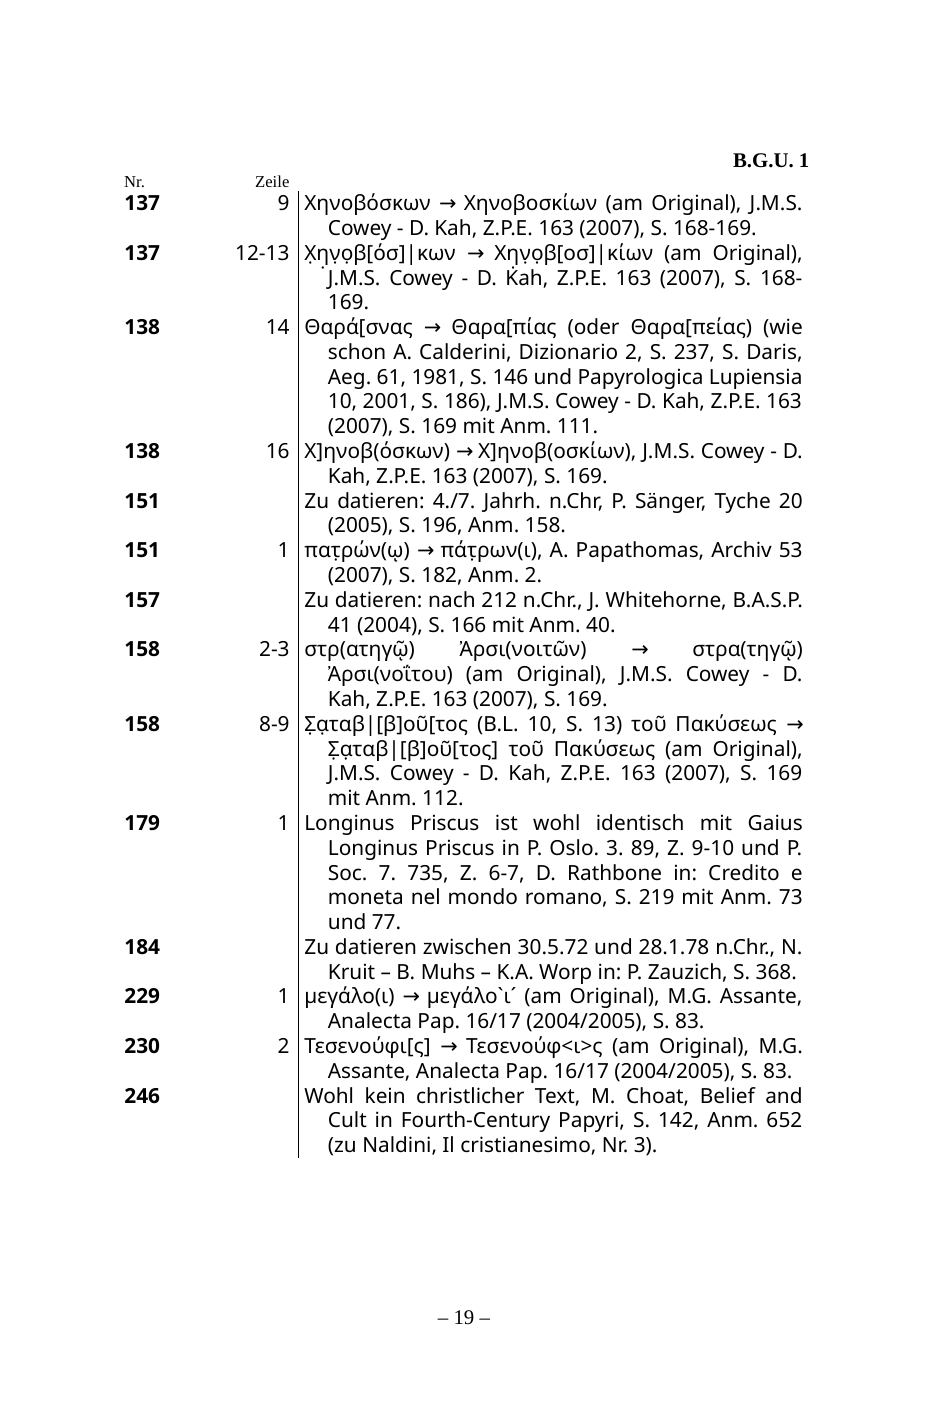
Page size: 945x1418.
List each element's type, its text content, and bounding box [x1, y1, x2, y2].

table_cell Longinus Priscus ist wohl identisch mit Gaius Longinus Priscus in P. Oslo. 3. 89, Z. 9-10 und P. Soc. 7. 735, Z. 6-7, D. Rathbone in: Credito e moneta nel mondo romano, S. 219 mit Anm. 73 und 77. [299, 811, 809, 934]
table_cell στρ(ατηγῷ) Ἀρσι(νοιτῶν) → στρα(τηγῷ) Ἀρσι(νοΐτου) (am Original), J.M.S. Cowey - D. Kah, Z.P.E. 163 (2007), S. 169. [299, 637, 809, 711]
table_cell 230 [118, 1034, 207, 1083]
table_cell 2 [207, 1034, 298, 1083]
table_cell [207, 488, 298, 538]
table_cell Θαρά[σνας → Θαρα[πίας (oder Θαρα[πείας) (wie schon A. Calderini, Dizionario 2, S. 237, S. Daris, Aeg. 61, 1981, S. 146 und Papyrologica Lupiensia 10, 2001, S. 186), J.M.S. Cowey - D. Kah, Z.P.E. 163 (2007), S. 169 mit Anm. 111. [299, 315, 809, 439]
table_cell 1 [207, 984, 298, 1034]
table_cell [207, 935, 298, 984]
table_cell 1 [207, 538, 298, 587]
table_cell Χ]ηνοβ(όσκων) → Χ]ηνοβ(οσκίων), J.M.S. Cowey - D. Kah, Z.P.E. 163 (2007), S. 169. [299, 439, 809, 488]
table_cell 8-9 [207, 711, 298, 811]
table_cell 1 [207, 811, 298, 934]
table_cell 151 [118, 538, 207, 587]
table_cell 158 [118, 637, 207, 711]
table_cell Wohl kein christlicher Text, M. Choat, Belief and Cult in Fourth-Century Papyri, S. 142, Anm. 652 (zu Naldini, Il cristianesimo, Nr. 3). [299, 1083, 809, 1158]
table_cell 138 [118, 439, 207, 488]
table_cell 138 [118, 315, 207, 439]
table_cell 12-13 [207, 240, 298, 315]
table_cell 151 [118, 488, 207, 538]
table_cell Zu datieren: 4./7. Jahrh. n.Chr, P. Sänger, Tyche 20 (2005), S. 196, Anm. 158. [299, 488, 809, 538]
table_cell Zu datieren zwischen 30.5.72 und 28.1.78 n.Chr., N. Kruit – B. Muhs – K.A. Worp in: P. Zauzich, S. 368. [299, 935, 809, 984]
table_cell μεγάλο(ι) → μεγάλο`ι´ (am Original), M.G. Assante, Analecta Pap. 16/17 (2004/2005), S. 83. [299, 984, 809, 1034]
table_cell [207, 588, 298, 637]
table_cell 137 [118, 191, 207, 240]
table_cell 179 [118, 811, 207, 934]
table_cell 16 [207, 439, 298, 488]
table_cell Σ̣α̣ταβ|[β]οῦ[τος (B.L. 10, S. 13) τοῦ Πακύσεως → Σ̣α̣ταβ|[β]οῦ[τος] τοῦ Πακύσεως (am Original), J.M.S. Cowey - D. Kah, Z.P.E. 163 (2007), S. 169 mit Anm. 112. [299, 711, 809, 811]
table_cell Χ̣η̣ν̣ο̣β[όσ]|κων → Χη̣ν̣ο̣β[οσ]|κίων (am Original), J.M.S. Cowey - D. Kah, Z.P.E. 163 (2007), S. 168-169. [299, 240, 809, 315]
table_cell 158 [118, 711, 207, 811]
table_cell Zu datieren: nach 212 n.Chr., J. Whitehorne, B.A.S.P. 41 (2004), S. 166 mit Anm. 40. [299, 588, 809, 637]
table_cell 246 [118, 1083, 207, 1158]
table_cell 2-3 [207, 637, 298, 711]
table_cell 9 [207, 191, 298, 240]
table_cell 137 [118, 240, 207, 315]
table_cell [207, 1083, 298, 1158]
table_cell 14 [207, 315, 298, 439]
table_cell πατ̣ρών(ῳ) → πάτ̣ρων(ι), A. Papathomas, Archiv 53 (2007), S. 182, Anm. 2. [299, 538, 809, 587]
table_cell 229 [118, 984, 207, 1034]
table_cell Χηνοβόσκων → Χηνοβοσκίων (am Original), J.M.S. Cowey - D. Kah, Z.P.E. 163 (2007), S. 168-169. [299, 191, 809, 240]
table_cell 157 [118, 588, 207, 637]
table_cell Τεσενούφι[ς] → Τεσενούφ<ι>ς (am Original), M.G. Assante, Analecta Pap. 16/17 (2004/2005), S. 83. [299, 1034, 809, 1083]
table_cell 184 [118, 935, 207, 984]
